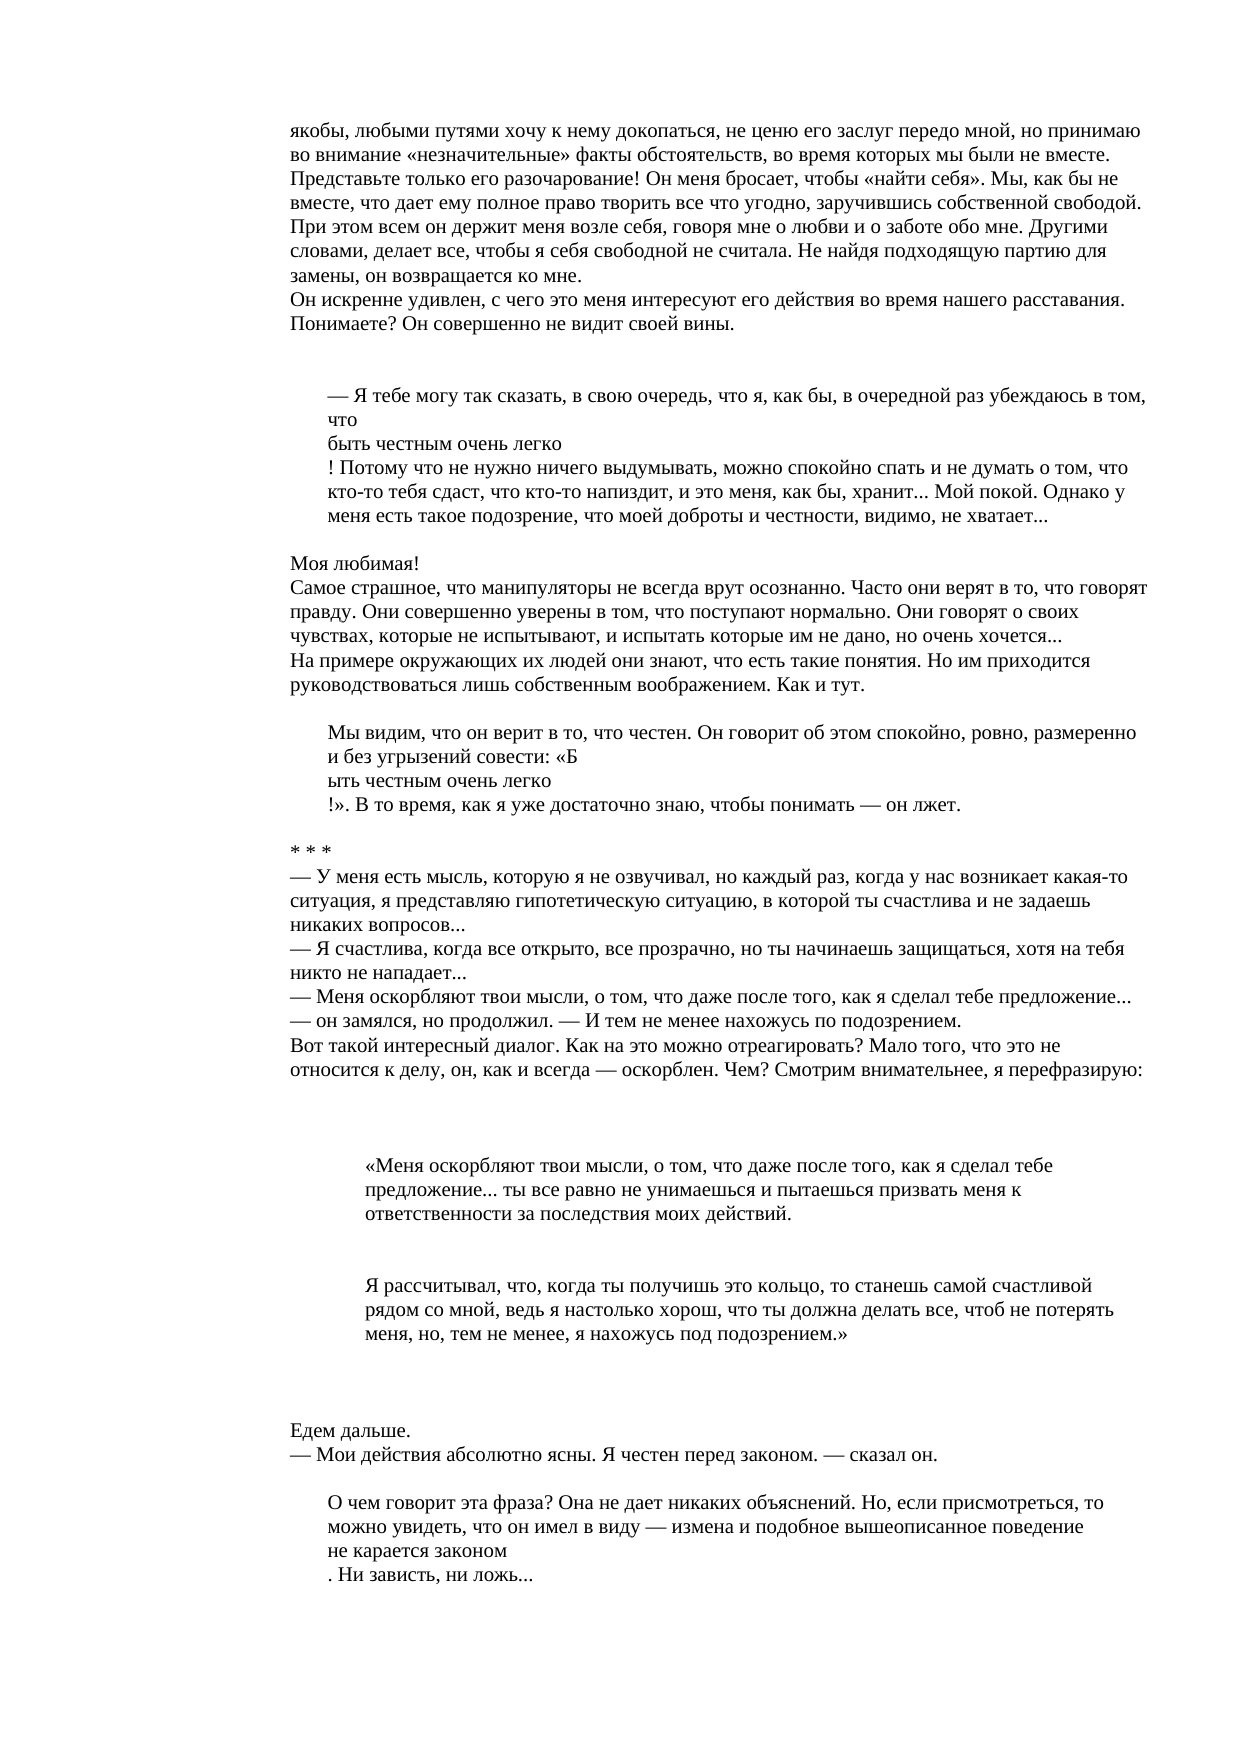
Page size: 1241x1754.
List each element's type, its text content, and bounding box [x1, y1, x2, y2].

text якобы, любыми путями хочу к нему докопаться, не ценю его заслуг передо мной, но принимаю во внимание «незначительные» факты обстоятельств, во время которых мы были не вместе. [290, 118, 1152, 166]
text — У меня есть мысль, которую я не озвучивал, но каждый раз, когда у нас возникает какая-то ситуация, я представляю гипотетическую ситуацию, в которой ты счастлива и не задаешь никаких вопросов... [290, 864, 1152, 936]
text «Меня оскорбляют твои мысли, о том, что даже после того, как я сделал тебе предложение... ты все равно не унимаешься и пытаешься призвать меня к ответственности за последствия моих действий. [365, 1153, 1152, 1225]
text Я рассчитывал, что, когда ты получишь это кольцо, то станешь самой счастливой рядом со мной, ведь я настолько хорош, что ты должна делать все, чтоб не потерять меня, но, тем не менее, я нахожусь под подозрением.» [365, 1273, 1152, 1345]
text Представьте только его разочарование! Он меня бросает, чтобы «найти себя». Мы, как бы не вместе, что дает ему полное право творить все что угодно, заручившись собственной свободой. [290, 166, 1152, 214]
text При этом всем он держит меня возле себя, говоря мне о любви и о заботе обо мне. Другими словами, делает все, чтобы я себя свободной не считала. Не найдя подходящую партию для замены, он возвращается ко мне. [290, 214, 1152, 287]
text Вот такой интересный диалог. Как на это можно отреагировать? Мало того, что это не относится к делу, он, как и всегда — оскорблен. Чем? Смотрим внимательнее, я перефразирую: [290, 1032, 1152, 1081]
text — Я счастлива, когда все открыто, все прозрачно, но ты начинаешь защищаться, хотя на тебя никто не нападает... [290, 936, 1152, 984]
text Самое страшное, что манипуляторы не всегда врут осознанно. Часто они верят в то, что говорят правду. Они совершенно уверены в том, что поступают нормально. Они говорят о своих чувствах, которые не испытывают, и испытать которые им не дано, но очень хочется... [290, 575, 1152, 647]
text !». В то время, как я уже достаточно знаю, чтобы понимать — он лжет. [327, 792, 1152, 816]
text Едем дальше. [290, 1417, 1152, 1442]
text ! Потому что не нужно ничего выдумывать, можно спокойно спать и не думать о том, что кто-то тебя сдаст, что кто-то напиздит, и это меня, как бы, хранит... Мой покой. Однако у меня есть такое подозрение, что моей доброты и честности, видимо, не хватает... [327, 455, 1152, 527]
text Он искренне удивлен, с чего это меня интересуют его действия во время нашего расставания. Понимаете? Он совершенно не видит своей вины. [290, 287, 1152, 335]
text О чем говорит эта фраза? Она не дает никаких объяснений. Но, если присмотреться, то можно увидеть, что он имел в виду — измена и подобное вышеописанное поведение [327, 1490, 1152, 1538]
text — Я тебе могу так сказать, в свою очередь, что я, как бы, в очередной раз убеждаюсь в том, что [327, 383, 1152, 431]
text быть честным очень легко [327, 431, 1152, 455]
text — Мои действия абсолютно ясны. Я честен перед законом. — сказал он. [290, 1442, 1152, 1466]
text ыть честным очень легко [327, 768, 1152, 792]
text — Меня оскорбляют твои мысли, о том, что даже после того, как я сделал тебе предложение... — он замялся, но продолжил. — И тем не менее нахожусь по подозрением. [290, 984, 1152, 1032]
text * * * [290, 840, 1152, 864]
text На примере окружающих их людей они знают, что есть такие понятия. Но им приходится руководствоваться лишь собственным воображением. Как и тут. [290, 647, 1152, 696]
text . Ни зависть, ни ложь... [327, 1562, 1152, 1586]
text Моя любимая! [290, 551, 1152, 575]
text не карается законом [327, 1538, 1152, 1562]
text Мы видим, что он верит в то, что честен. Он говорит об этом спокойно, ровно, размеренно и без угрызений совести: «Б [327, 720, 1152, 768]
